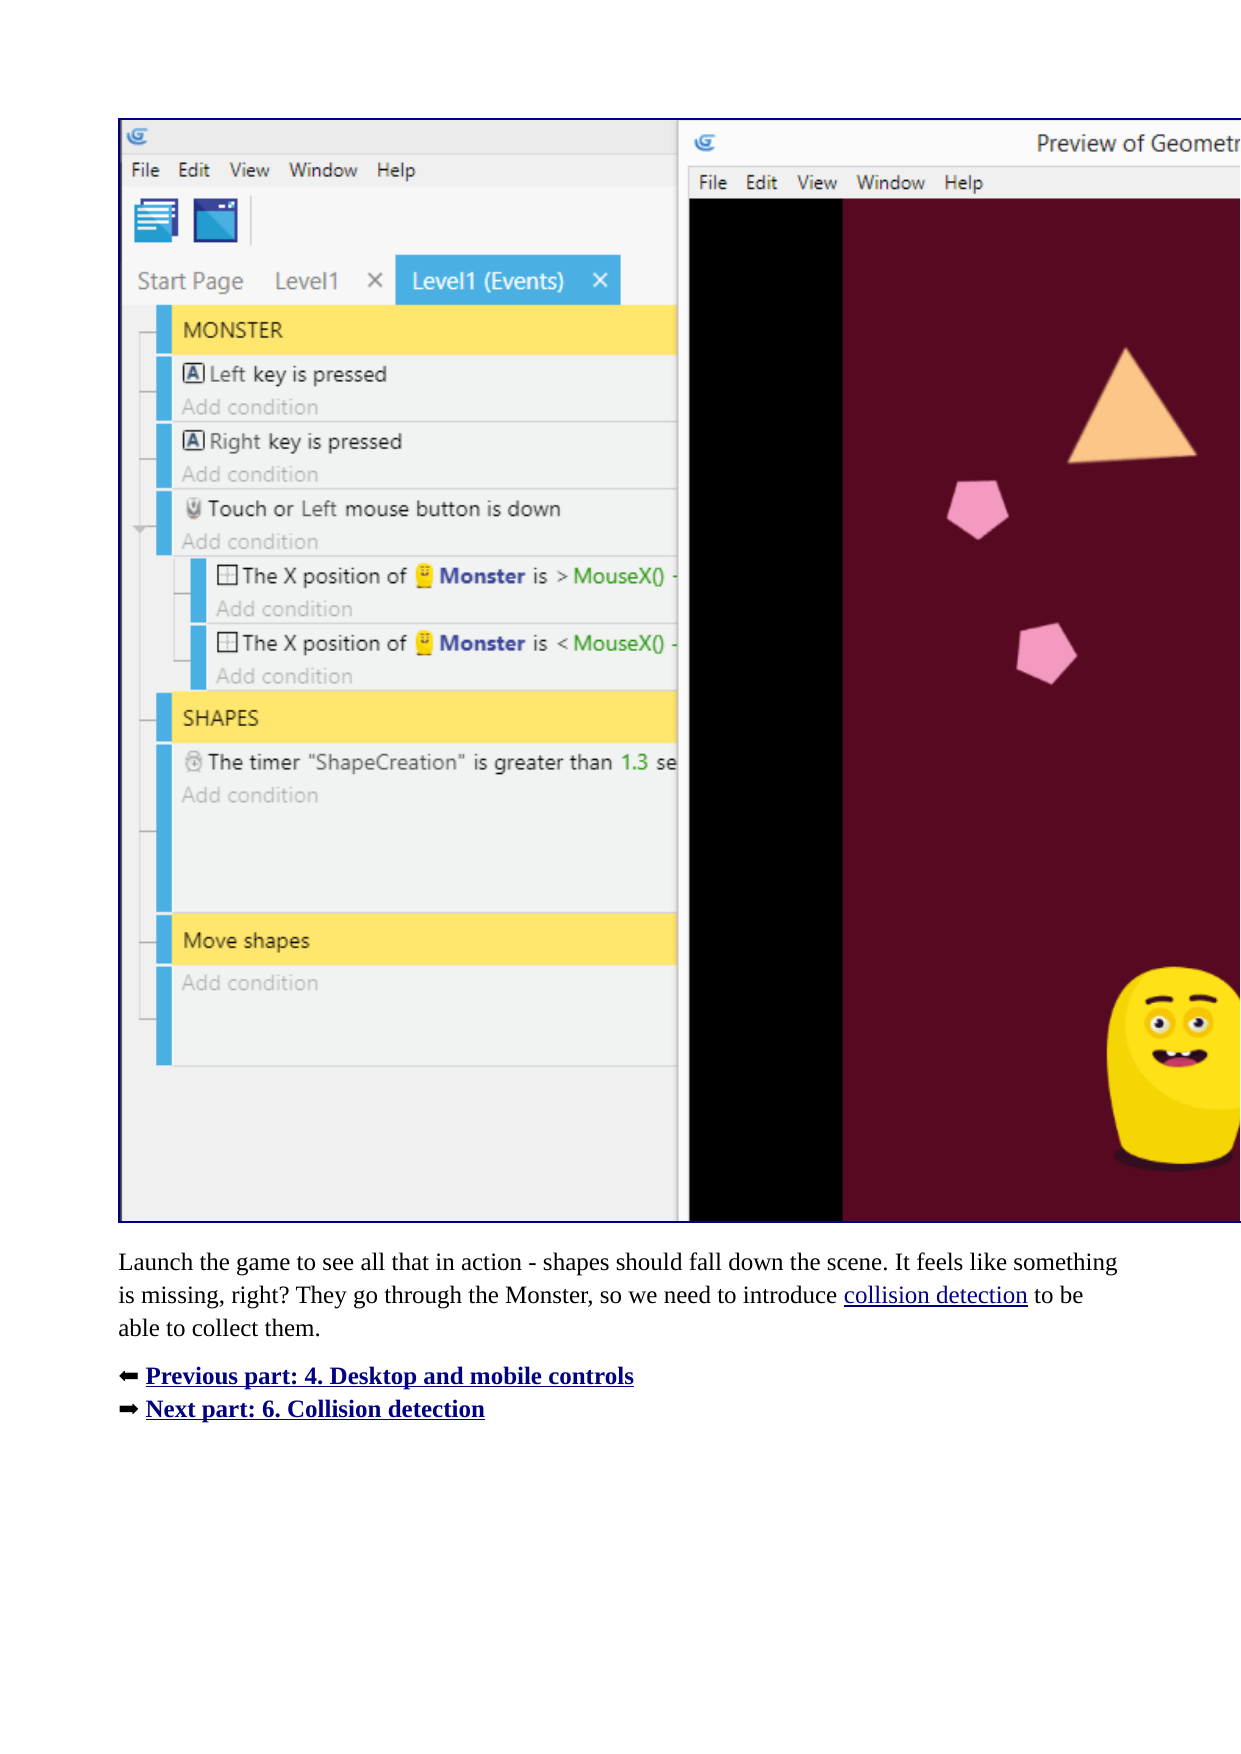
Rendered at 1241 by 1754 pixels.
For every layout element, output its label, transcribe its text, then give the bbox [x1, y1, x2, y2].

picture [120, 120, 1241, 1221]
text Launch the game to see all that in action - shapes should fall down the scene. It feels like something is missing, right? They go through the Monster, so we need to introduce collision detection to be able to collect them. [118, 1247, 1122, 1342]
text ⬅️ Previous part: 4. Desktop and mobile controls ➡️ Next part: 6. Collision detection [118, 1361, 1122, 1422]
